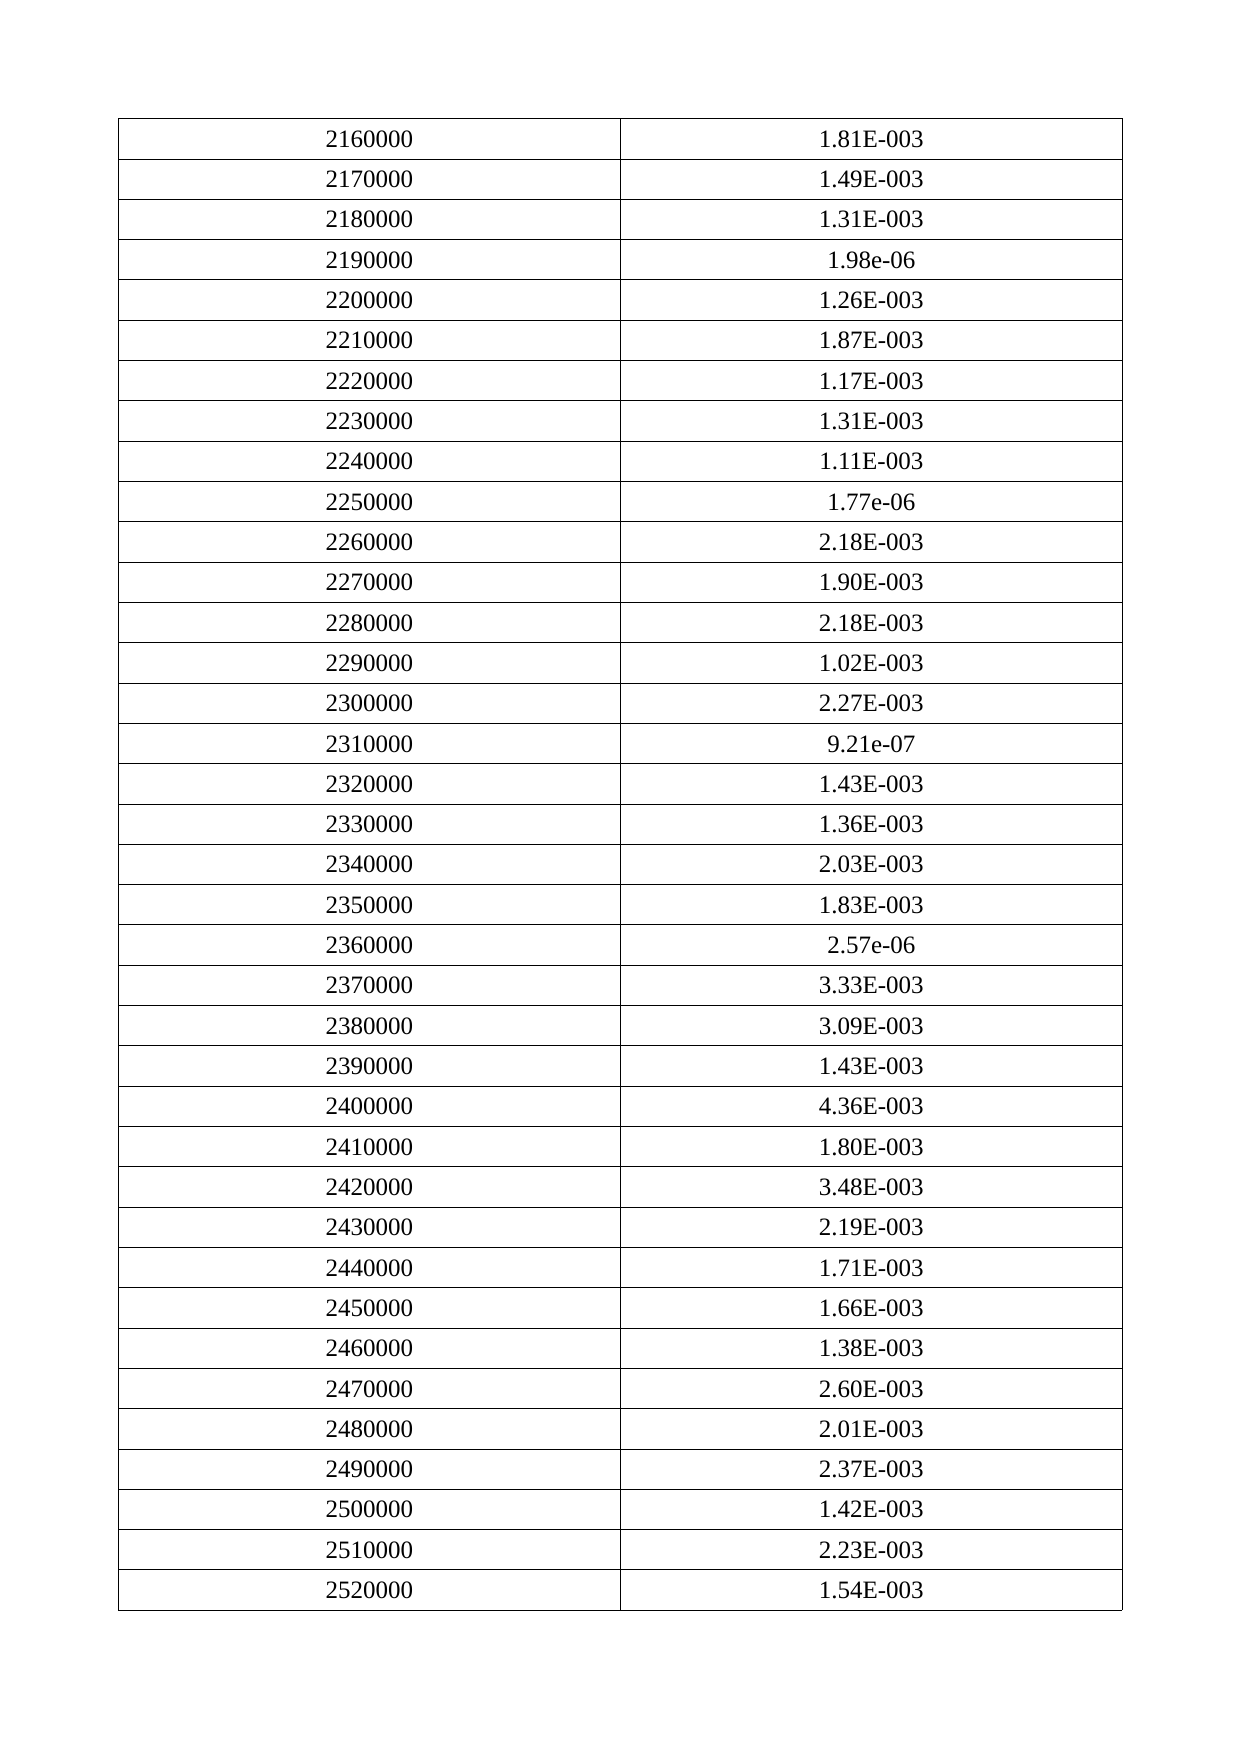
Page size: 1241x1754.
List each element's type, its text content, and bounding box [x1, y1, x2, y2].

table_cell 2250000 [119, 482, 620, 521]
table_cell 2480000 [119, 1409, 620, 1448]
table_cell 2.57e-06 [621, 925, 1122, 965]
table_cell 4,36E-003 [621, 1087, 1122, 1126]
table_cell 1,80E-003 [621, 1127, 1122, 1166]
table_cell 1.77e-06 [621, 482, 1122, 521]
table_cell 2520000 [119, 1570, 620, 1610]
table_cell 2210000 [119, 321, 620, 360]
table_cell 9.21e-07 [621, 724, 1122, 763]
table_cell 1,81E-003 [621, 119, 1122, 158]
table_cell 2290000 [119, 643, 620, 682]
table_cell 1,02E-003 [621, 643, 1122, 682]
table_cell 2,60E-003 [621, 1369, 1122, 1408]
table_cell 2470000 [119, 1369, 620, 1408]
table_cell 2320000 [119, 764, 620, 803]
table_cell 2510000 [119, 1530, 620, 1569]
table_cell 2500000 [119, 1490, 620, 1529]
table_cell 2300000 [119, 684, 620, 723]
table_cell 2260000 [119, 522, 620, 562]
table_cell 1,38E-003 [621, 1329, 1122, 1368]
table_cell 1,31E-003 [621, 401, 1122, 441]
table_cell 2,19E-003 [621, 1208, 1122, 1247]
table_cell 2240000 [119, 442, 620, 481]
table_cell 2,03E-003 [621, 845, 1122, 884]
table_cell 2,37E-003 [621, 1450, 1122, 1489]
table_cell 1,43E-003 [621, 1046, 1122, 1086]
table_cell 1,26E-003 [621, 280, 1122, 320]
table_cell 2330000 [119, 805, 620, 844]
table_cell 1,31E-003 [621, 200, 1122, 239]
table_cell 1,87E-003 [621, 321, 1122, 360]
table_cell 1,11E-003 [621, 442, 1122, 481]
table_cell 1.98e-06 [621, 240, 1122, 279]
table_cell 1,42E-003 [621, 1490, 1122, 1529]
table_cell 1,83E-003 [621, 885, 1122, 924]
table_cell 2,18E-003 [621, 603, 1122, 642]
table_cell 2270000 [119, 563, 620, 602]
table_cell 2,23E-003 [621, 1530, 1122, 1569]
table_cell 2400000 [119, 1087, 620, 1126]
table_cell 1,43E-003 [621, 764, 1122, 803]
table_cell 2200000 [119, 280, 620, 320]
table_cell 1,66E-003 [621, 1288, 1122, 1327]
table_cell 2230000 [119, 401, 620, 441]
table_cell 2450000 [119, 1288, 620, 1327]
table_cell 2,18E-003 [621, 522, 1122, 562]
table_cell 2410000 [119, 1127, 620, 1166]
table_cell 1,17E-003 [621, 361, 1122, 400]
table_cell 1,54E-003 [621, 1570, 1122, 1610]
table_cell 2420000 [119, 1167, 620, 1207]
table_cell 1,71E-003 [621, 1248, 1122, 1287]
table_cell 2350000 [119, 885, 620, 924]
table_cell 2280000 [119, 603, 620, 642]
table_cell 2360000 [119, 925, 620, 965]
table_cell 2160000 [119, 119, 620, 158]
table_cell 2170000 [119, 160, 620, 199]
table_cell 2,27E-003 [621, 684, 1122, 723]
table_cell 1,90E-003 [621, 563, 1122, 602]
table_cell 2180000 [119, 200, 620, 239]
table_cell 3,48E-003 [621, 1167, 1122, 1207]
table_cell 1,49E-003 [621, 160, 1122, 199]
table_cell 1,36E-003 [621, 805, 1122, 844]
table_cell 2380000 [119, 1006, 620, 1045]
table_cell 2460000 [119, 1329, 620, 1368]
table_cell 2440000 [119, 1248, 620, 1287]
table_cell 2340000 [119, 845, 620, 884]
table_cell 3,09E-003 [621, 1006, 1122, 1045]
table_cell 2310000 [119, 724, 620, 763]
table_cell 2,01E-003 [621, 1409, 1122, 1448]
table_cell 2490000 [119, 1450, 620, 1489]
table_cell 2390000 [119, 1046, 620, 1086]
table_cell 2370000 [119, 966, 620, 1005]
table_cell 2190000 [119, 240, 620, 279]
table_cell 3,33E-003 [621, 966, 1122, 1005]
table_cell 2220000 [119, 361, 620, 400]
table_cell 2430000 [119, 1208, 620, 1247]
